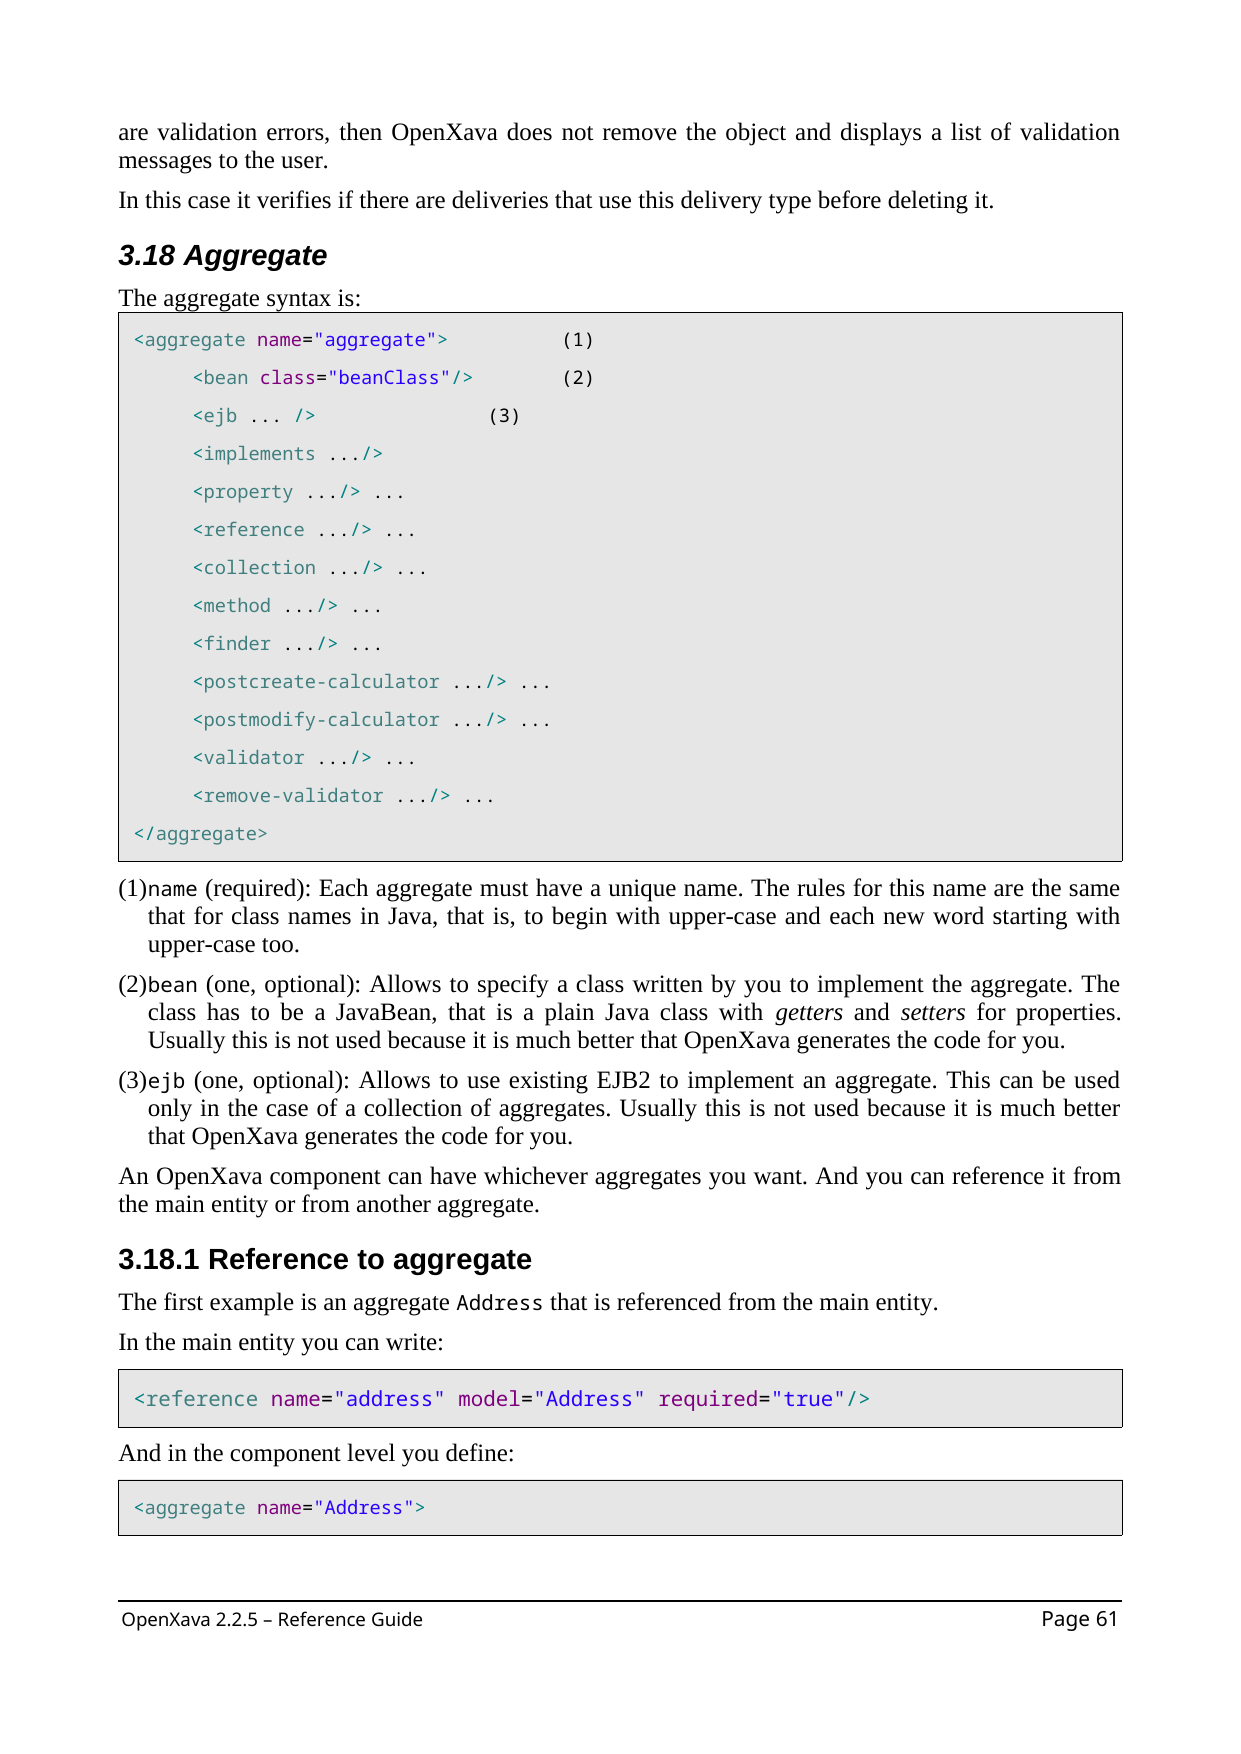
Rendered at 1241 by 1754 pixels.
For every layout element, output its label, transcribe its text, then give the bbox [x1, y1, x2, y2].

text are validation errors, then OpenXava does not remove the object and displays a list of validation messages to the user. [118, 118, 1122, 173]
list name (required): Each aggregate must have a unique name. The rules for this name are the same that for class names in Java, that is, to begin with upper-case and each new word starting with upper-case too. [118, 874, 1122, 957]
text </aggregate> [119, 806, 1122, 861]
text <reference name="address" model="Address" required="true"/> [119, 1370, 1122, 1427]
text The first example is an aggregate Address that is referenced from the main entity. [118, 1288, 1122, 1316]
text <implements .../> [119, 426, 1122, 464]
text In the main entity you can write: [118, 1328, 1122, 1356]
text <validator .../> ... [119, 730, 1122, 768]
text <aggregate name="aggregate"> (1) [119, 313, 1122, 350]
text <reference .../> ... [119, 502, 1122, 540]
text <method .../> ... [119, 578, 1122, 616]
text In this case it verifies if there are deliveries that use this delivery type before deleting it. [118, 186, 1122, 214]
text <collection .../> ... [119, 540, 1122, 578]
text <aggregate name="Address"> [119, 1481, 1122, 1535]
text <postcreate-calculator .../> ... [119, 654, 1122, 692]
text <postmodify-calculator .../> ... [119, 692, 1122, 730]
list ejb (one, optional): Allows to use existing EJB2 to implement an aggregate. This can be used only in the case of a collection of aggregates. Usually this is not used because it is much better that OpenXava generates the code for you. [118, 1066, 1122, 1150]
text <property .../> ... [119, 464, 1122, 502]
text An OpenXava component can have whichever aggregates you want. And you can reference it from the main entity or from another aggregate. [118, 1162, 1122, 1218]
subtitle Reference to aggregate [118, 1243, 1122, 1275]
subtitle Aggregate [118, 239, 1122, 271]
text <finder .../> ... [119, 616, 1122, 654]
text The aggregate syntax is: [118, 284, 1122, 312]
text And in the component level you define: [118, 1439, 1122, 1467]
text <remove-validator .../> ... [119, 768, 1122, 806]
list bean (one, optional): Allows to specify a class written by you to implement the aggregate. The class has to be a JavaBean, that is a plain Java class with getters and setters for properties. Usually this is not used because it is much better that OpenXava generates the code for you. [118, 970, 1122, 1053]
text <ejb ... /> (3) [119, 388, 1122, 426]
text <bean class="beanClass"/> (2) [119, 350, 1122, 388]
